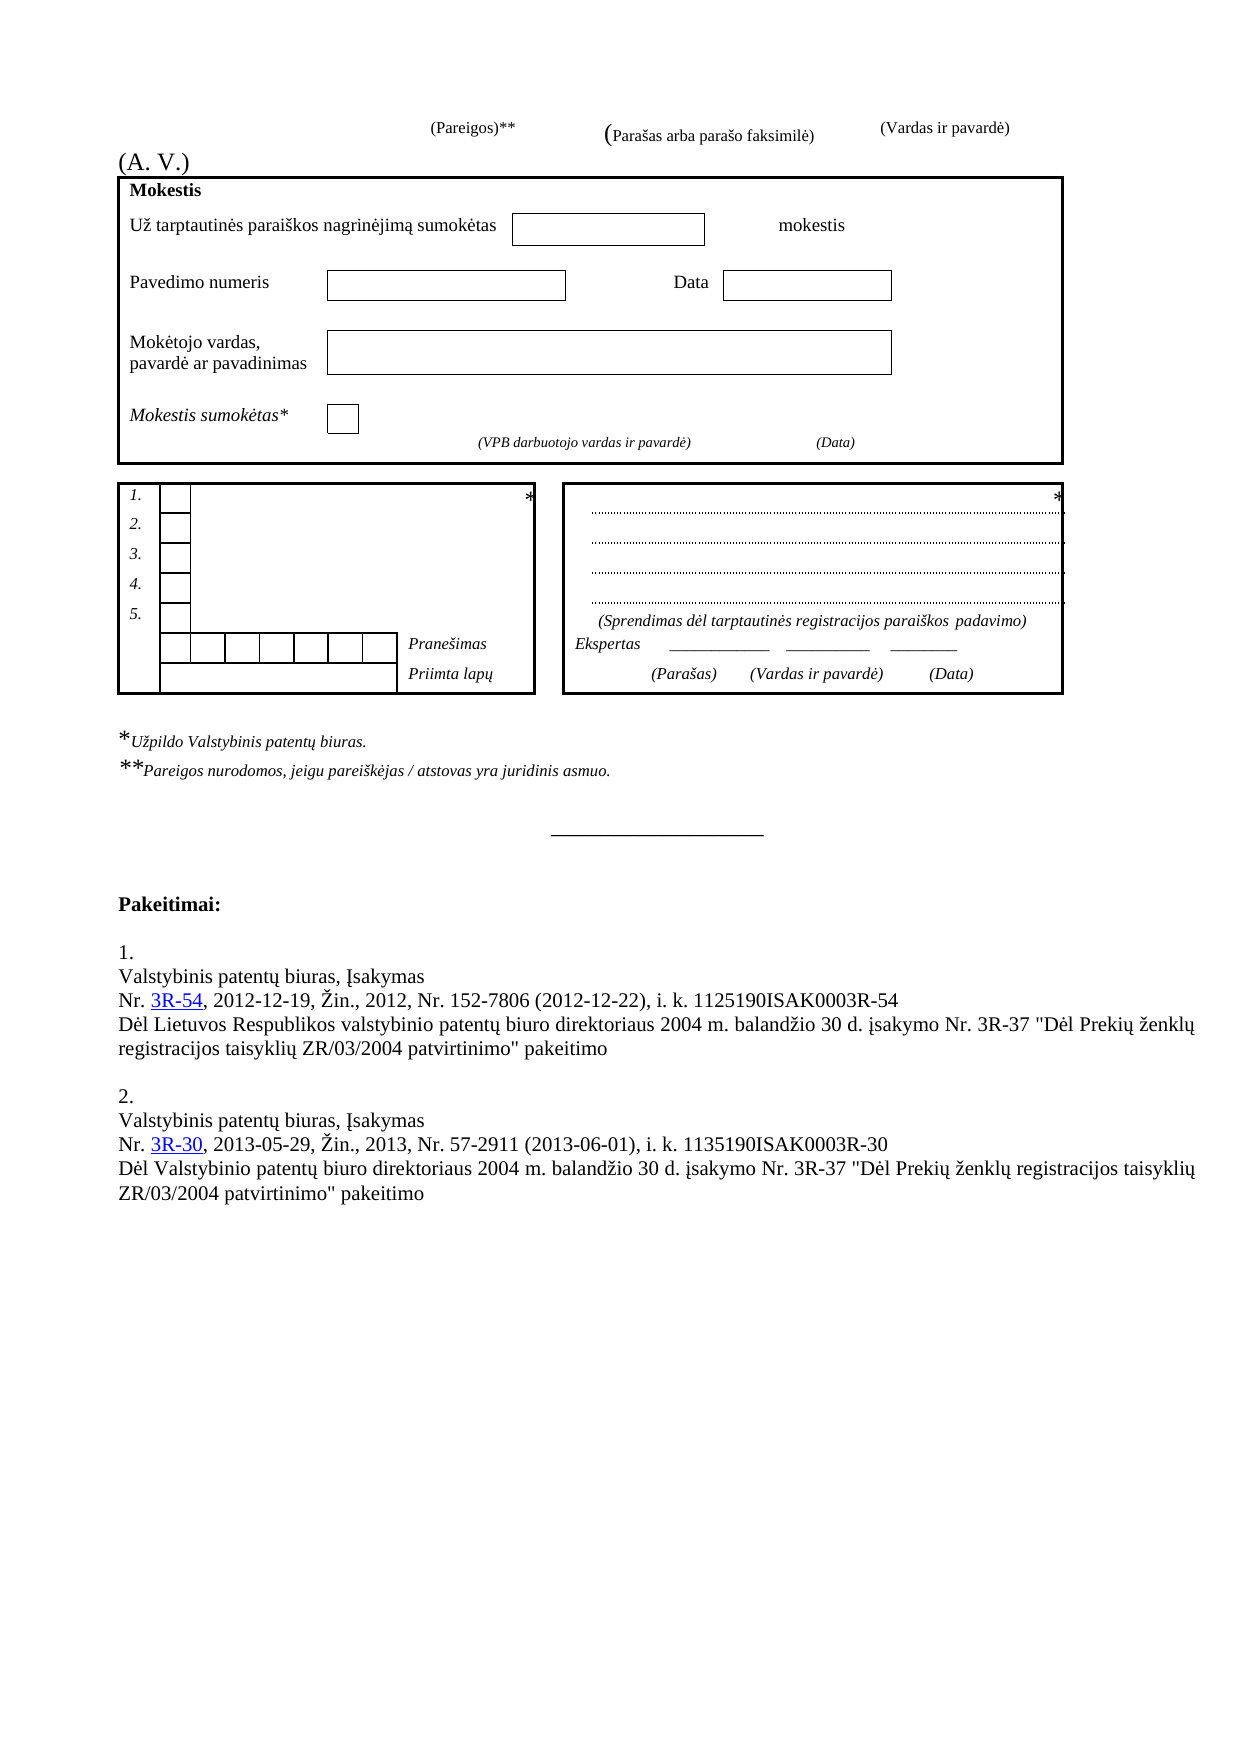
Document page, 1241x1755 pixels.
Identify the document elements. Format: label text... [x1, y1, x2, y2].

text *Užpildo Valstybinis patentų biuras. [118, 724, 1196, 753]
text 1. [118, 940, 1196, 964]
table_header [536, 482, 562, 512]
text Nr. 3R-54, 2012-12-19, Žin., 2012, Nr. 152-7806 (2012-12-22), i. k. 1125190ISAK0003R-54 [118, 988, 1196, 1012]
table_cell [363, 634, 396, 662]
table_cell (Data) [781, 433, 891, 462]
table_cell Priimta lapų [398, 662, 533, 692]
table_cell [536, 662, 562, 692]
table_cell [328, 405, 358, 433]
table_cell [120, 300, 328, 329]
table_cell [513, 214, 704, 245]
table_cell [389, 404, 781, 433]
table_cell [536, 632, 562, 662]
table_cell [359, 404, 389, 433]
text Pakeitimai: [118, 892, 1196, 916]
table_cell [328, 271, 565, 300]
table_cell [161, 604, 190, 632]
text **Pareigos nurodomos, jeigu pareiškėjas / atstovas yra juridinis asmuo. [118, 753, 1240, 781]
table_cell [161, 664, 191, 692]
text Valstybinis patentų biuras, Įsakymas [118, 964, 1196, 988]
table_cell [120, 374, 328, 403]
table_cell [592, 542, 1061, 572]
table_cell Data [566, 270, 723, 300]
table_cell Mokestis sumokėtas* [120, 404, 327, 433]
text _________________ [118, 810, 1196, 839]
table_cell [592, 572, 1061, 602]
table_cell [723, 301, 891, 329]
table_cell [294, 664, 328, 692]
table_cell [363, 664, 396, 692]
table_cell [120, 433, 328, 462]
table_cell [536, 572, 562, 602]
table_cell [191, 512, 533, 542]
table_cell [191, 634, 224, 662]
table_cell (VPB darbuotojo vardas ir pavardė) [389, 433, 781, 462]
table_cell [328, 434, 358, 462]
table_cell [389, 375, 781, 403]
table_cell [120, 662, 159, 692]
table_cell mokestis [737, 213, 886, 245]
table_cell [120, 245, 1061, 270]
table_cell [161, 544, 190, 572]
table_cell Pavedimo numeris [120, 270, 327, 300]
table_cell [328, 375, 358, 403]
table_cell [891, 300, 1061, 329]
table_cell [226, 634, 259, 662]
text (A. V.) [118, 147, 1196, 176]
table_header * [592, 485, 1061, 512]
table_cell [328, 664, 362, 692]
table_cell 5. [120, 602, 159, 632]
table_header Mokestis [120, 179, 1061, 213]
table_cell [892, 270, 1061, 300]
table_cell [191, 664, 225, 692]
table_header [118, 118, 355, 147]
table_cell [891, 404, 1061, 433]
table_cell [225, 664, 259, 692]
table_cell [891, 433, 1061, 462]
table_cell [565, 542, 592, 572]
table_cell 4. [120, 572, 159, 602]
table_header (Pareigos)** [355, 118, 591, 147]
table_header * [191, 485, 533, 512]
table_cell [328, 301, 565, 329]
table_cell [161, 574, 190, 602]
table_cell Už tarptautinės paraiškos nagrinėjimą sumokėtas [120, 213, 512, 245]
table_cell [161, 634, 190, 662]
table_cell Mokėtojo vardas, pavardė ar pavadinimas [120, 330, 327, 374]
table_cell [705, 213, 737, 245]
table_cell [536, 602, 562, 632]
table_cell (Parašas) (Vardas ir pavardė) (Data) [565, 662, 1061, 692]
table_cell [191, 602, 533, 632]
table_cell [724, 271, 891, 300]
table_cell [565, 572, 592, 602]
table_header 1. [120, 485, 159, 512]
table_cell [295, 634, 327, 662]
table_cell [259, 664, 294, 692]
table_cell [592, 512, 1061, 542]
table_cell [886, 213, 1061, 245]
text 2. [118, 1084, 1196, 1108]
table_cell [359, 433, 389, 462]
table_cell [536, 512, 562, 542]
table_cell [359, 375, 389, 403]
table_cell [191, 572, 533, 602]
table_cell [565, 512, 592, 542]
table_header (Parašas arba parašo faksimilė) [591, 118, 827, 147]
table_cell [161, 514, 190, 542]
table_header (Vardas ir pavardė) [827, 118, 1063, 147]
table_header [565, 485, 592, 512]
text Valstybinis patentų biuras, Įsakymas [118, 1108, 1196, 1132]
table_cell [781, 404, 891, 433]
table_cell [120, 632, 159, 662]
table_cell Ekspertas ____________ __________ ________ [565, 632, 1061, 662]
table_cell Pranešimas [398, 632, 533, 662]
table_cell [260, 634, 293, 662]
text Dėl Lietuvos Respublikos valstybinio patentų biuro direktoriaus 2004 m. balandžio 30 d. įsakymo Nr. 3R-37 "Dėl Prekių ženklų registracijos taisyklių ZR/03/2004 patvirtinimo" pakeitimo [118, 1012, 1196, 1060]
table_cell 3. [120, 542, 159, 572]
table_cell [536, 542, 562, 572]
table_cell (Sprendimas dėl tarptautinės registracijos paraiškos padavimo) [565, 602, 1061, 632]
table_cell [565, 300, 723, 329]
table_cell [191, 542, 533, 572]
table_cell [781, 375, 891, 403]
table_cell [328, 331, 891, 374]
text Dėl Valstybinio patentų biuro direktoriaus 2004 m. balandžio 30 d. įsakymo Nr. 3R-37 "Dėl Prekių ženklų registracijos taisyklių ZR/03/2004 patvirtinimo" pakeitimo [118, 1156, 1196, 1204]
table_cell 2. [120, 512, 159, 542]
text Nr. 3R-30, 2013-05-29, Žin., 2013, Nr. 57-2911 (2013-06-01), i. k. 1135190ISAK0003R-30 [118, 1132, 1196, 1156]
table_header [161, 485, 190, 512]
table_cell [892, 330, 1061, 374]
table_cell [329, 634, 362, 662]
table_cell [891, 374, 1061, 403]
